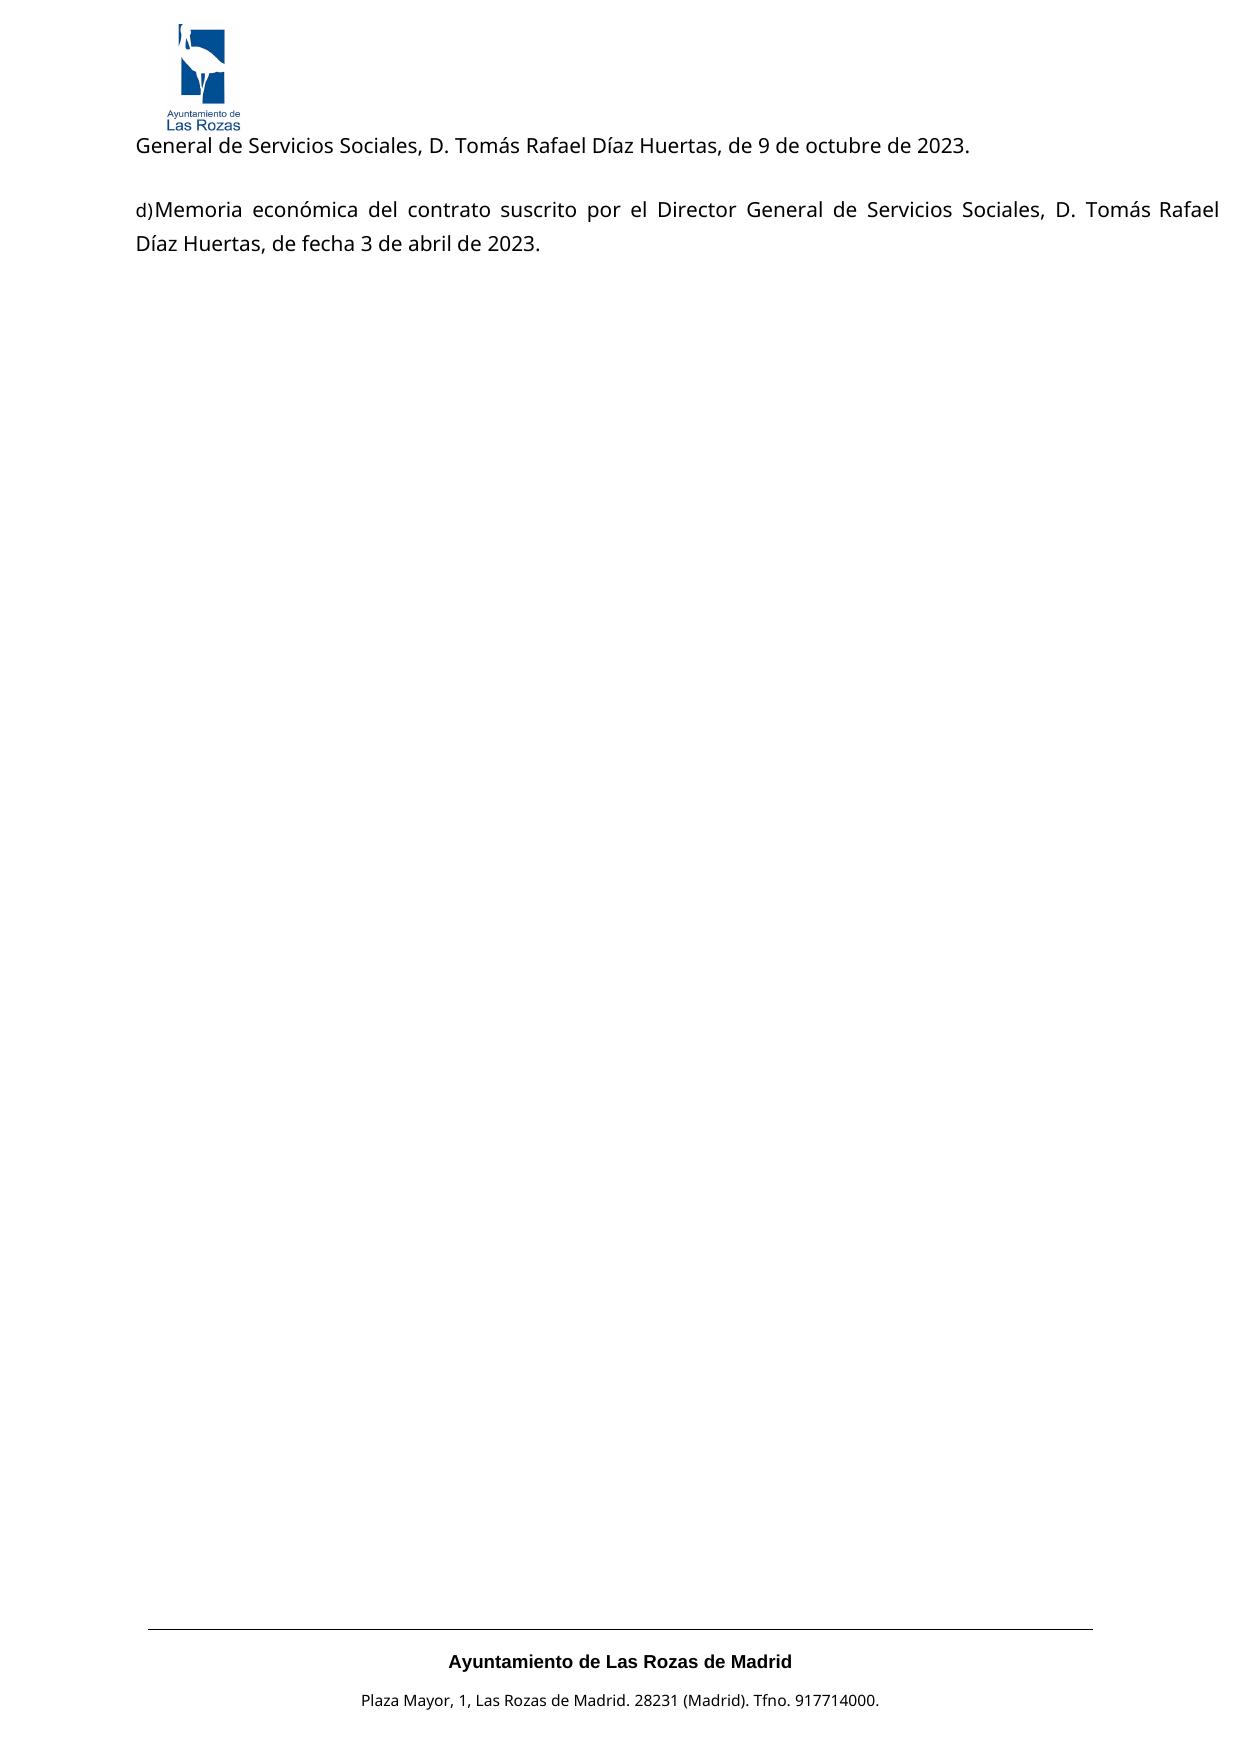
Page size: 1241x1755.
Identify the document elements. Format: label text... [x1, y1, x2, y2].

list General de Servicios Sociales, D. Tomás Rafael Díaz Huertas, de 9 de octubre de 2023. [135, 131, 1220, 160]
list Memoria económica del contrato suscrito por el Director General de Servicios Sociales, D. Tomás Rafael Díaz Huertas, de fecha 3 de abril de 2023. [135, 195, 1220, 257]
